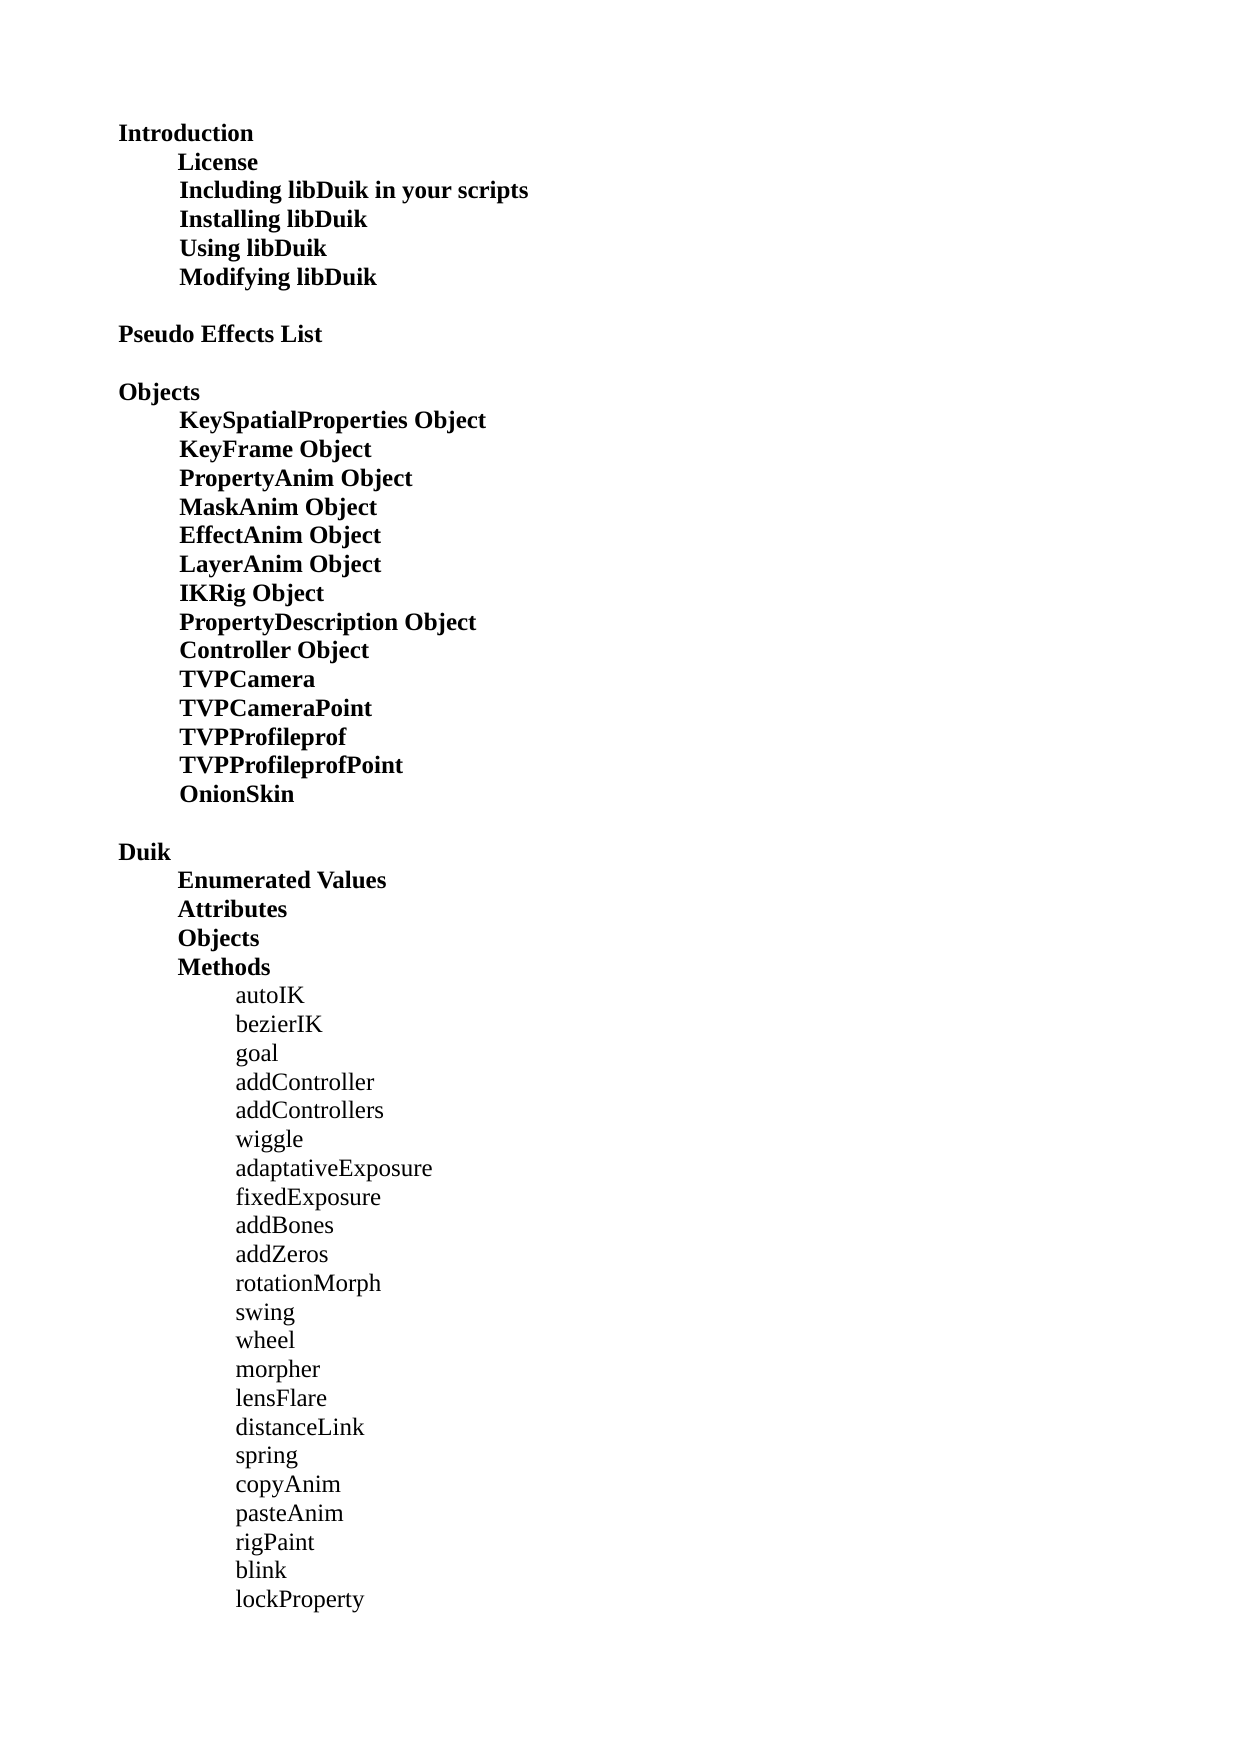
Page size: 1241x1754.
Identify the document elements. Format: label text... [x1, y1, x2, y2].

text autoIK [118, 981, 1122, 1009]
text Duik [118, 837, 1122, 866]
text EffectAnim Object [118, 521, 1122, 549]
text swing [118, 1297, 1122, 1326]
text IKRig Object [118, 578, 1122, 607]
text Using libDuik [118, 233, 1122, 262]
text MaskAnim Object [118, 492, 1122, 521]
text Installing libDuik [118, 204, 1122, 233]
text OnionSkin [118, 779, 1122, 808]
text addBones [118, 1211, 1122, 1239]
text Introduction [118, 118, 1122, 147]
text fixedExposure [118, 1182, 1122, 1211]
text rotationMorph [118, 1268, 1122, 1297]
text adaptativeExposure [118, 1153, 1122, 1182]
text Objects [118, 377, 1122, 406]
text distanceLink [118, 1412, 1122, 1441]
text lensFlare [118, 1383, 1122, 1412]
text TVPProfileprof [118, 722, 1122, 751]
text morpher [118, 1354, 1122, 1383]
text LayerAnim Object [118, 549, 1122, 578]
text addControllers [118, 1096, 1122, 1124]
text PropertyDescription Object [118, 607, 1122, 636]
text License [118, 147, 1122, 176]
text rigPaint [118, 1527, 1122, 1556]
text spring [118, 1441, 1122, 1469]
text TVPProfileprofPoint [118, 751, 1122, 779]
text Attributes [118, 894, 1122, 923]
text blink [118, 1556, 1122, 1584]
text KeySpatialProperties Object [118, 406, 1122, 434]
text Including libDuik in your scripts [118, 176, 1122, 204]
text addController [118, 1067, 1122, 1096]
text TVPCamera [118, 664, 1122, 693]
text Methods [118, 952, 1122, 981]
text addZeros [118, 1239, 1122, 1268]
text Modifying libDuik [118, 262, 1122, 291]
text bezierIK [118, 1009, 1122, 1038]
text Enumerated Values [118, 866, 1122, 894]
text TVPCameraPoint [118, 693, 1122, 722]
text Objects [118, 923, 1122, 952]
text lockProperty [118, 1584, 1122, 1613]
text pasteAnim [118, 1498, 1122, 1527]
text PropertyAnim Object [118, 463, 1122, 492]
text Pseudo Effects List [118, 319, 1122, 348]
text goal [118, 1038, 1122, 1067]
text copyAnim [118, 1469, 1122, 1498]
text Controller Object [118, 636, 1122, 664]
text KeyFrame Object [118, 434, 1122, 463]
text wiggle [118, 1124, 1122, 1153]
text wheel [118, 1326, 1122, 1354]
